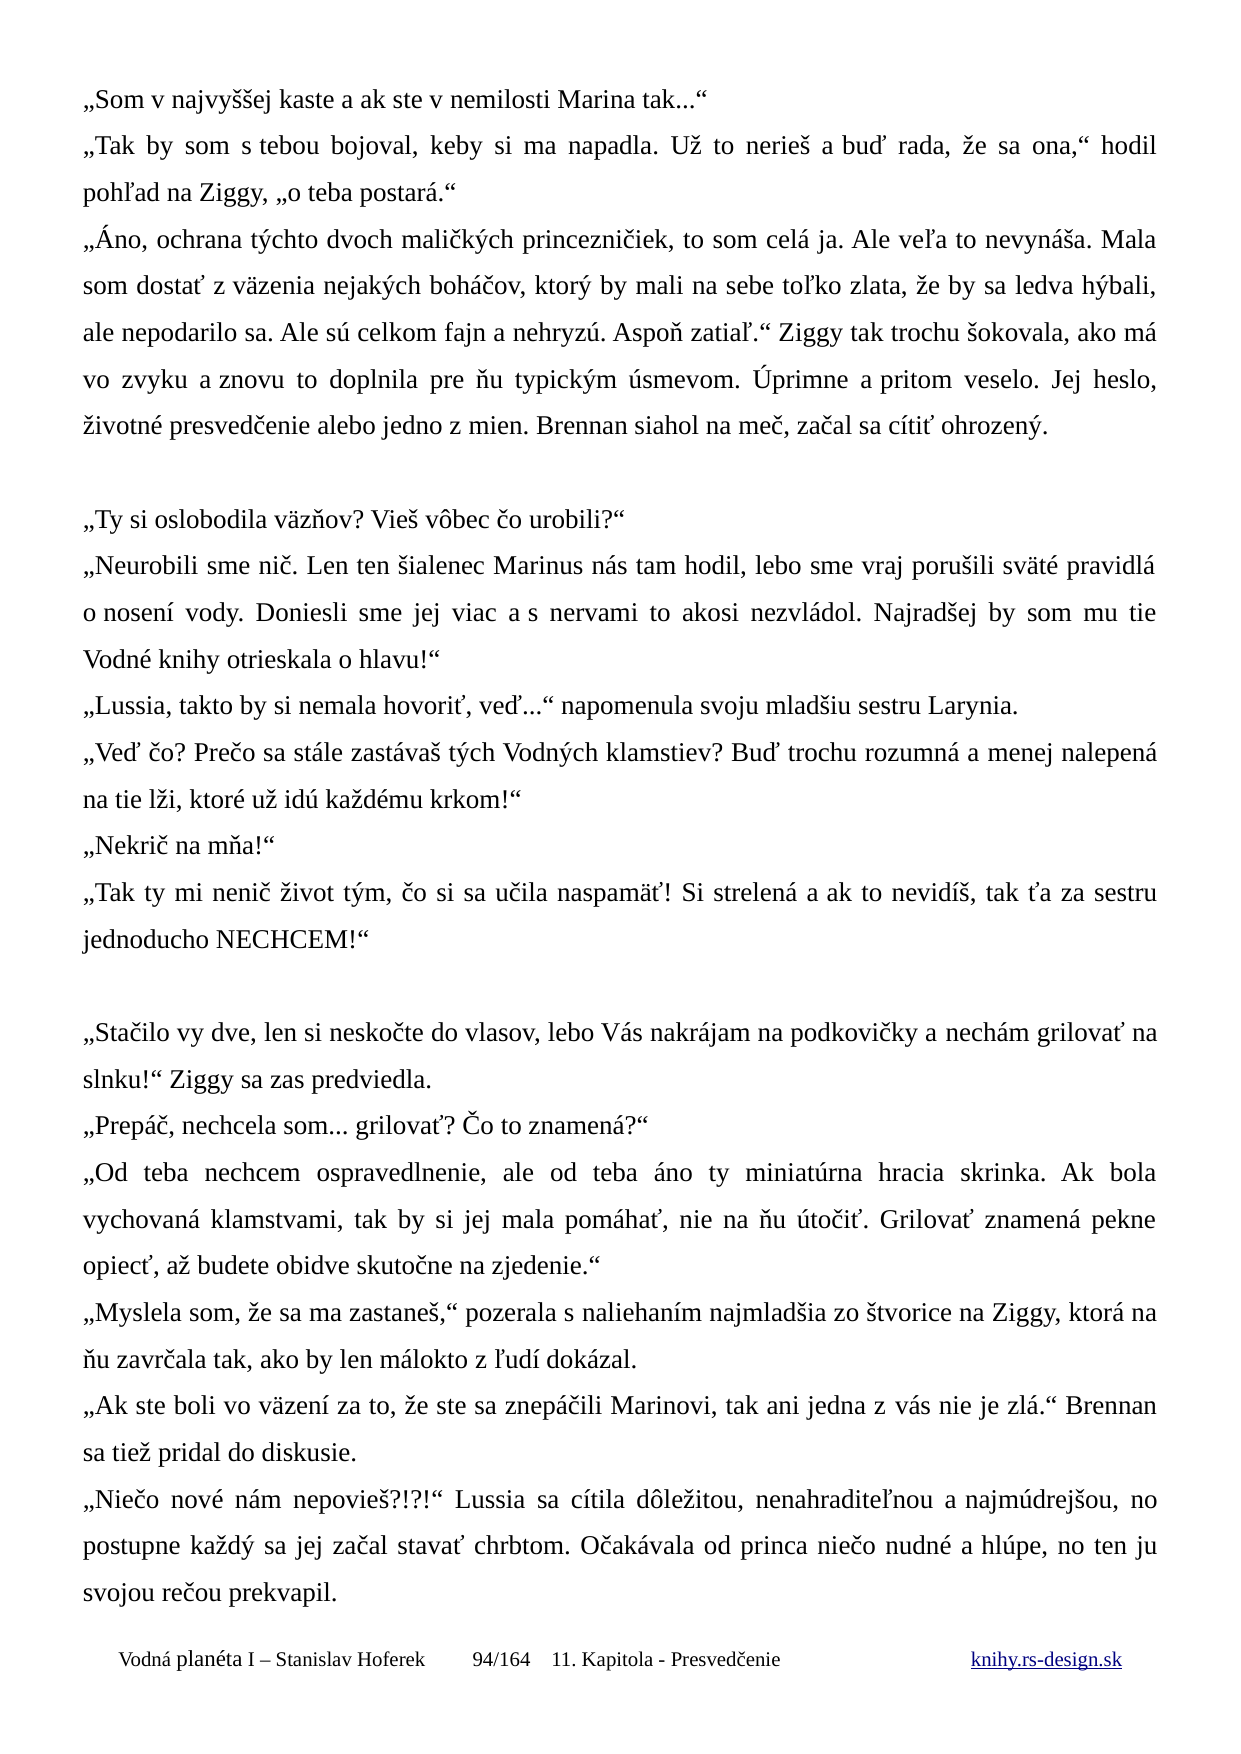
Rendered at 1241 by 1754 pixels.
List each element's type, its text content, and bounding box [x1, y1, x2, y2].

text „Od teba nechcem ospravedlnenie, ale od teba áno ty miniatúrna hracia skrinka. Ak bola vychovaná klamstvami, tak by si jej mala pomáhať, nie na ňu útočiť. Grilovať znamená pekne opiecť, až budete obidve skutočne na zjedenie.“ [83, 1156, 1157, 1281]
text „Niečo nové nám nepovieš?!?!“ Lussia sa cítila dôležitou, nenahraditeľnou a najmúdrejšou, no postupne každý sa jej začal stavať chrbtom. Očakávala od princa niečo nudné a hlúpe, no ten ju svojou rečou prekvapil. [83, 1483, 1157, 1607]
text „Veď čo? Prečo sa stále zastávaš tých Vodných klamstiev? Buď trochu rozumná a menej nalepená na tie lži, ktoré už idú každému krkom!“ [83, 736, 1157, 814]
text „Stačilo vy dve, len si neskočte do vlasov, lebo Vás nakrájam na podkovičky a nechám grilovať na slnku!“ Ziggy sa zas predviedla. [83, 1016, 1157, 1094]
text „Tak ty mi nenič život tým, čo si sa učila naspamäť! Si strelená a ak to nevidíš, tak ťa za sestru jednoducho NECHCEM!“ [83, 876, 1157, 954]
text „Ty si oslobodila väzňov? Vieš vôbec čo urobili?“ [83, 503, 1157, 534]
text „Neurobili sme nič. Len ten šialenec Marinus nás tam hodil, lebo sme vraj porušili sväté pravidlá o nosení vody. Doniesli sme jej viac a s nervami to akosi nezvládol. Najradšej by som mu tie Vodné knihy otrieskala o hlavu!“ [83, 549, 1157, 674]
text „Som v najvyššej kaste a ak ste v nemilosti Marina tak...“ [83, 83, 1157, 114]
text „Áno, ochrana týchto dvoch maličkých princezničiek, to som celá ja. Ale veľa to nevynáša. Mala som dostať z väzenia nejakých boháčov, ktorý by mali na sebe toľko zlata, že by sa ledva hýbali, ale nepodarilo sa. Ale sú celkom fajn a nehryzú. Aspoň zatiaľ.“ Ziggy tak trochu šokovala, ako má vo zvyku a znovu to doplnila pre ňu typickým úsmevom. Úprimne a pritom veselo. Jej heslo, životné presvedčenie alebo jedno z mien. Brennan siahol na meč, začal sa cítiť ohrozený. [83, 223, 1157, 441]
text „Nekrič na mňa!“ [83, 829, 1157, 861]
text „Tak by som s tebou bojoval, keby si ma napadla. Už to nerieš a buď rada, že sa ona,“ hodil pohľad na Ziggy, „o teba postará.“ [83, 129, 1157, 207]
text „Lussia, takto by si nemala hovoriť, veď...“ napomenula svoju mladšiu sestru Larynia. [83, 689, 1157, 721]
text „Myslela som, že sa ma zastaneš,“ pozerala s naliehaním najmladšia zo štvorice na Ziggy, ktorá na ňu zavrčala tak, ako by len málokto z ľudí dokázal. [83, 1296, 1157, 1374]
text „Ak ste boli vo väzení za to, že ste sa znepáčili Marinovi, tak ani jedna z vás nie je zlá.“ Brennan sa tiež pridal do diskusie. [83, 1389, 1157, 1467]
text „Prepáč, nechcela som... grilovať? Čo to znamená?“ [83, 1109, 1157, 1141]
